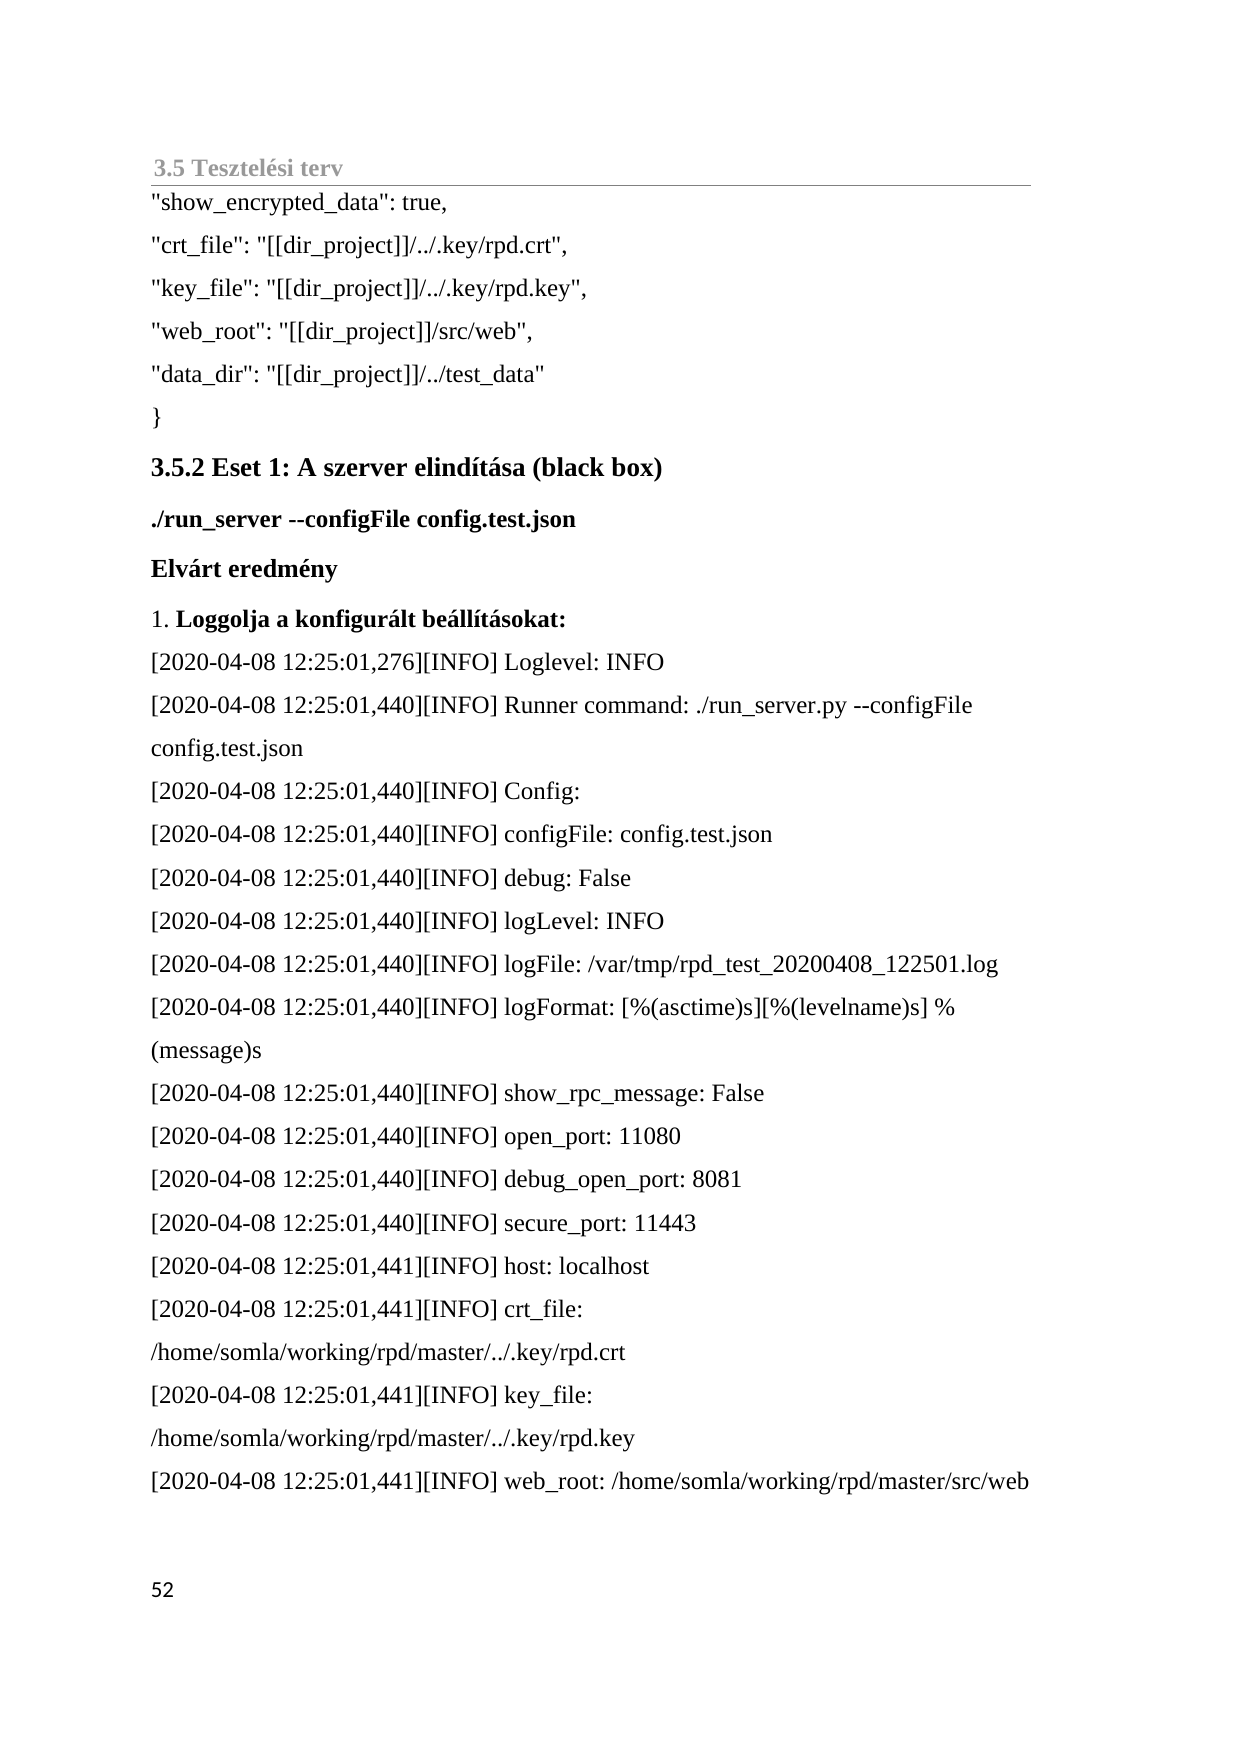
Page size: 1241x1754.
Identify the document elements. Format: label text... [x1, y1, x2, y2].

text [2020-04-08 12:25:01,440][INFO] open_port: 11080 [151, 1121, 1031, 1150]
text [2020-04-08 12:25:01,440][INFO] logLevel: INFO [151, 906, 1031, 934]
text "data_dir": "[[dir_project]]/../test_data" [151, 359, 1031, 388]
text "show_encrypted_data": true, [151, 187, 1031, 215]
text [2020-04-08 12:25:01,440][INFO] debug_open_port: 8081 [151, 1164, 1031, 1193]
text [2020-04-08 12:25:01,440][INFO] show_rpc_message: False [151, 1078, 1031, 1107]
text "crt_file": "[[dir_project]]/../.key/rpd.crt", [151, 230, 1031, 258]
text [2020-04-08 12:25:01,440][INFO] configFile: config.test.json [151, 819, 1031, 848]
text [2020-04-08 12:25:01,440][INFO] logFormat: [%(asctime)s][%(levelname)s] %(message)s [151, 992, 1031, 1064]
text [2020-04-08 12:25:01,441][INFO] host: localhost [151, 1251, 1031, 1279]
text [2020-04-08 12:25:01,441][INFO] web_root: /home/somla/working/rpd/master/src/web [151, 1466, 1031, 1495]
text ./run_server --configFile config.test.json [151, 504, 1031, 533]
text "key_file": "[[dir_project]]/../.key/rpd.key", [151, 273, 1031, 302]
text [2020-04-08 12:25:01,440][INFO] Config: [151, 776, 1031, 805]
subtitle Eset 1: A szerver elindítása (black box) [151, 451, 1031, 482]
text [2020-04-08 12:25:01,440][INFO] secure_port: 11443 [151, 1208, 1031, 1236]
text 1. Loggolja a konfigurált beállításokat: [151, 604, 1031, 633]
text [2020-04-08 12:25:01,440][INFO] logFile: /var/tmp/rpd_test_20200408_122501.log [151, 949, 1031, 978]
text } [151, 402, 1031, 431]
subtitle Elvárt eredmény [151, 553, 1031, 583]
text [2020-04-08 12:25:01,440][INFO] debug: False [151, 863, 1031, 891]
text [2020-04-08 12:25:01,276][INFO] Loglevel: INFO [151, 647, 1031, 676]
text [2020-04-08 12:25:01,440][INFO] Runner command: ./run_server.py --configFile config.test.json [151, 690, 1031, 762]
text [2020-04-08 12:25:01,441][INFO] key_file: /home/somla/working/rpd/master/../.key/rpd.key [151, 1380, 1031, 1452]
text "web_root": "[[dir_project]]/src/web", [151, 316, 1031, 345]
text [2020-04-08 12:25:01,441][INFO] crt_file: /home/somla/working/rpd/master/../.key/rpd.crt [151, 1294, 1031, 1366]
